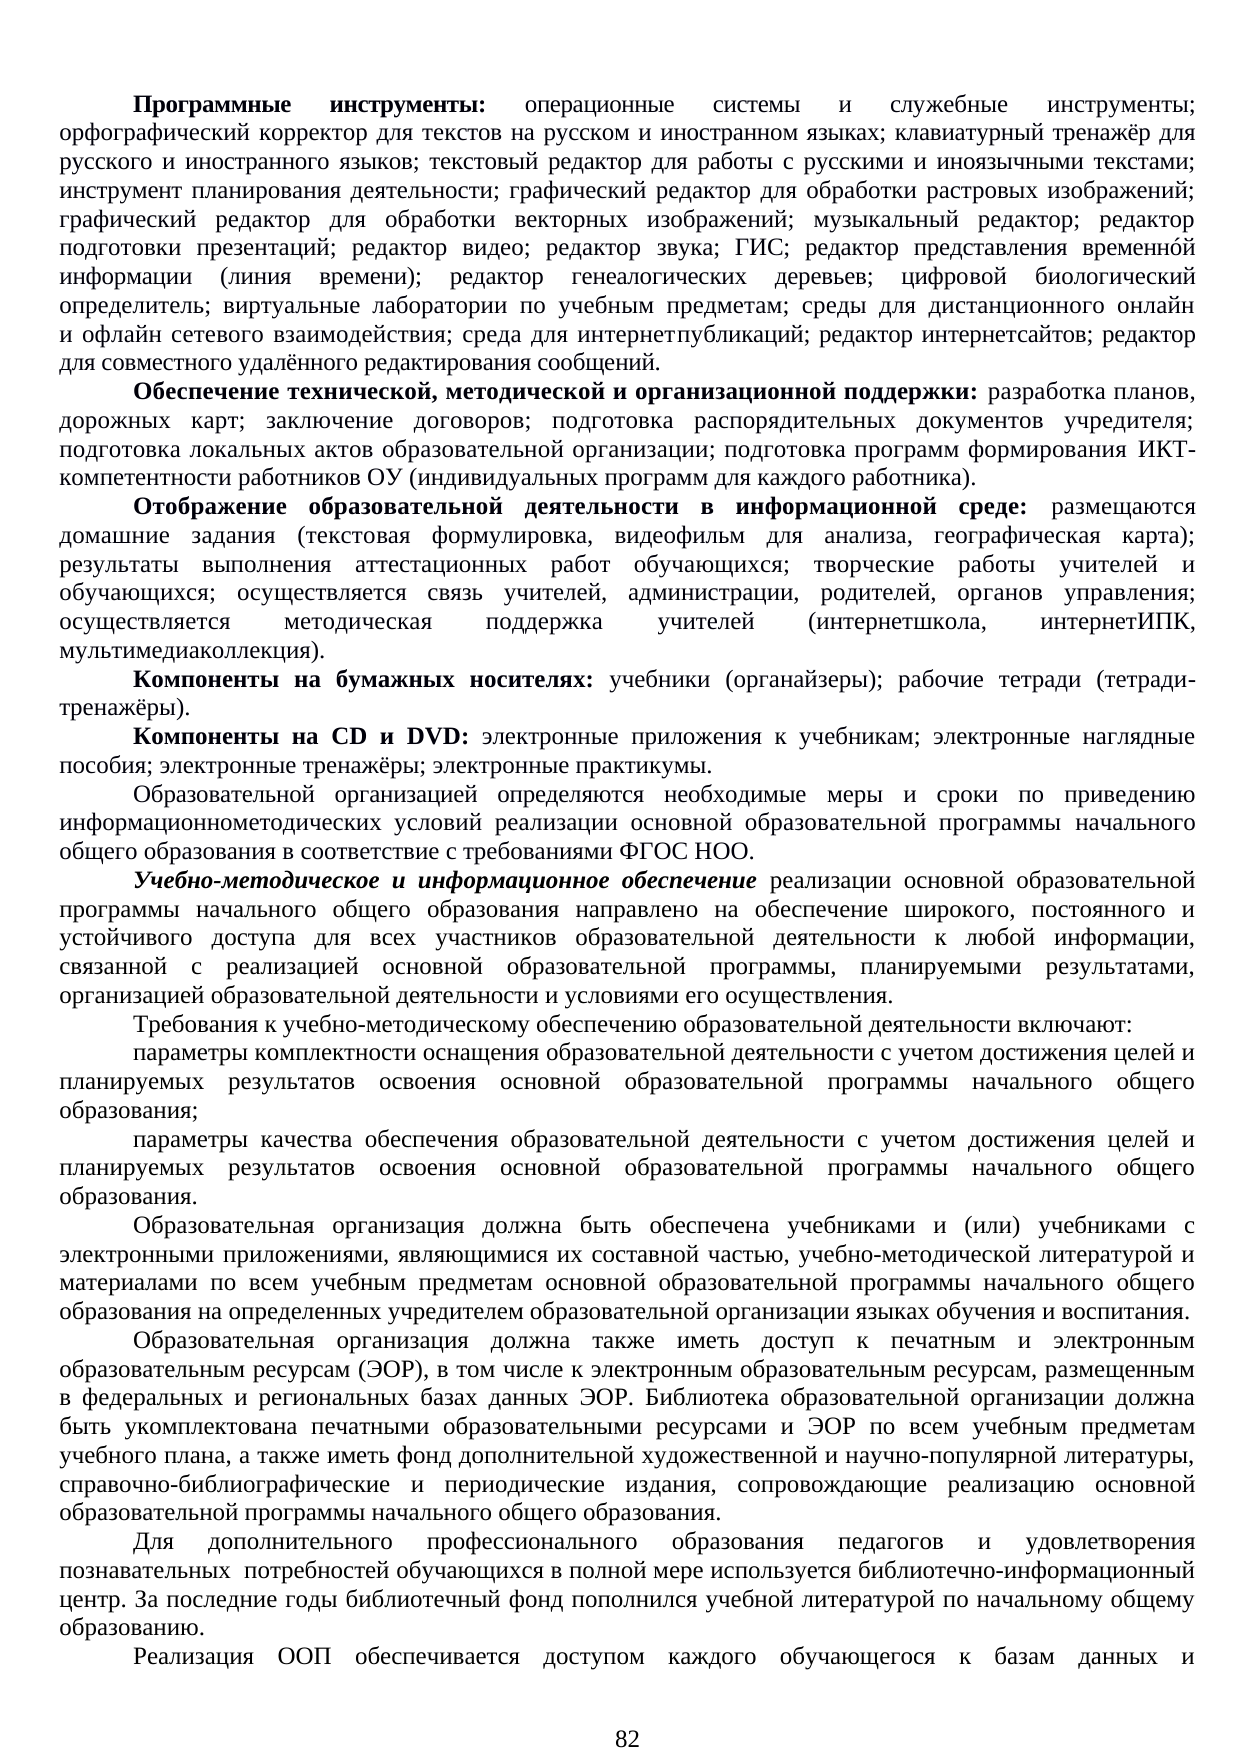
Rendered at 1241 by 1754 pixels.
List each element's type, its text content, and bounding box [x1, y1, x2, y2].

text параметры качества обеспечения образовательной деятельности с учетом достижения целей и планируемых результатов освоения основной образовательной программы начального общего образования. [59, 1124, 1196, 1210]
text Компоненты на CD и DVD: электронные приложения к учебникам; электронные наглядные пособия; электронные тренажёры; электронные практикумы. [59, 721, 1196, 779]
text Учебно-методическое и информационное обеспечение реализации основной образовательной программы начального общего образования направлено на обеспечение широкого, постоянного и устойчивого доступа для всех участников образовательной деятельности к любой информации, связанной с реализацией основной образовательной программы, планируемыми результатами, организацией образовательной деятельности и условиями его осуществления. [59, 865, 1196, 1009]
text Требования к учебно-методическому обеспечению образовательной деятельности включают: [59, 1009, 1196, 1037]
text Компоненты на бумажных носителях: учебники (органайзеры); рабочие тетради (тетради­тренажёры). [59, 664, 1196, 721]
text Для дополнительного профессионального образования педагогов и удовлетворения познавательных потребностей обучающихся в полной мере используется библиотечно-информационный центр. За последние годы библиотечный фонд пополнился учебной литературой по начальному общему образованию. [59, 1526, 1196, 1641]
text Образовательная организация должна также иметь доступ к печатным и электронным образовательным ресурсам (ЭОР), в том числе к электронным образовательным ресурсам, размещенным в федеральных и региональных базах данных ЭОР. Библиотека образовательной организации должна быть укомплектована печатными образовательными ресурсами и ЭОР по всем учебным предметам учебного плана, а также иметь фонд дополнительной художественной и научно-популярной литературы, справочно-библиографические и периодические издания, сопровождающие реализацию основной образовательной программы начального общего образования. [59, 1325, 1196, 1526]
text Реализация ООП обеспечивается доступом каждого обучающегося к базам данных и [59, 1641, 1196, 1670]
text параметры комплектности оснащения образовательной деятельности с учетом достижения целей и планируемых результатов освоения основной образовательной программы начального общего образования; [59, 1037, 1196, 1124]
text Отображение образовательной деятельности в информационной среде: размещаются домашние задания (текстовая формулировка, видеофильм для анализа, географическая карта); результаты выполнения аттестационных работ обучающихся; творческие работы учителей и обучающихся; осуществляется связь учителей, администрации, родителей, органов управления; осуществляется методическая поддержка учителей (интернет­школа, интернет­ИПК, мультимедиаколлекция). [59, 491, 1196, 664]
text Программные инструменты: операционные системы и служебные инструменты; орфографический корректор для текстов на русском и иностранном языках; клавиатурный тренажёр для русского и иностранного языков; текстовый редактор для работы с русскими и иноязычными текстами; инструмент планирования деятельности; графический редактор для обработки растровых изображений; графический редактор для обработки векторных изображений; музыкальный редактор; редактор подготовки презентаций; редактор видео; редактор звука; ГИС; редактор представления временнóй информации (линия времени); редактор генеалогических деревьев; цифровой биологический определитель; виртуальные лаборатории по учебным предметам; среды для дистанционного онлайн и офлайн сетевого взаимодействия; среда для интернет­публикаций; редактор интернет­сайтов; редактор для совместного удалённого редактирования сообщений. [59, 89, 1196, 376]
text Образовательная организация должна быть обеспечена учебниками и (или) учебниками с электронными приложениями, являющимися их составной частью, учебно-методической литературой и материалами по всем учебным предметам основной образовательной программы начального общего образования на определенных учредителем образовательной организации языках обучения и воспитания. [59, 1210, 1196, 1325]
text Образовательной организацией определяются необходимые меры и сроки по приведению информационно­методических условий реализации основной образовательной программы начального общего образования в соответствие с требованиями ФГОС НОО. [59, 779, 1196, 865]
text Обеспечение технической, методической и организационной поддержки: разработка планов, дорожных карт; заключение договоров; подготовка распорядительных документов учредителя; подготовка локальных актов образовательной организации; подготовка программ формирования ИКТ­компетентности работников ОУ (индивидуальных программ для каждого работника). [59, 376, 1196, 491]
